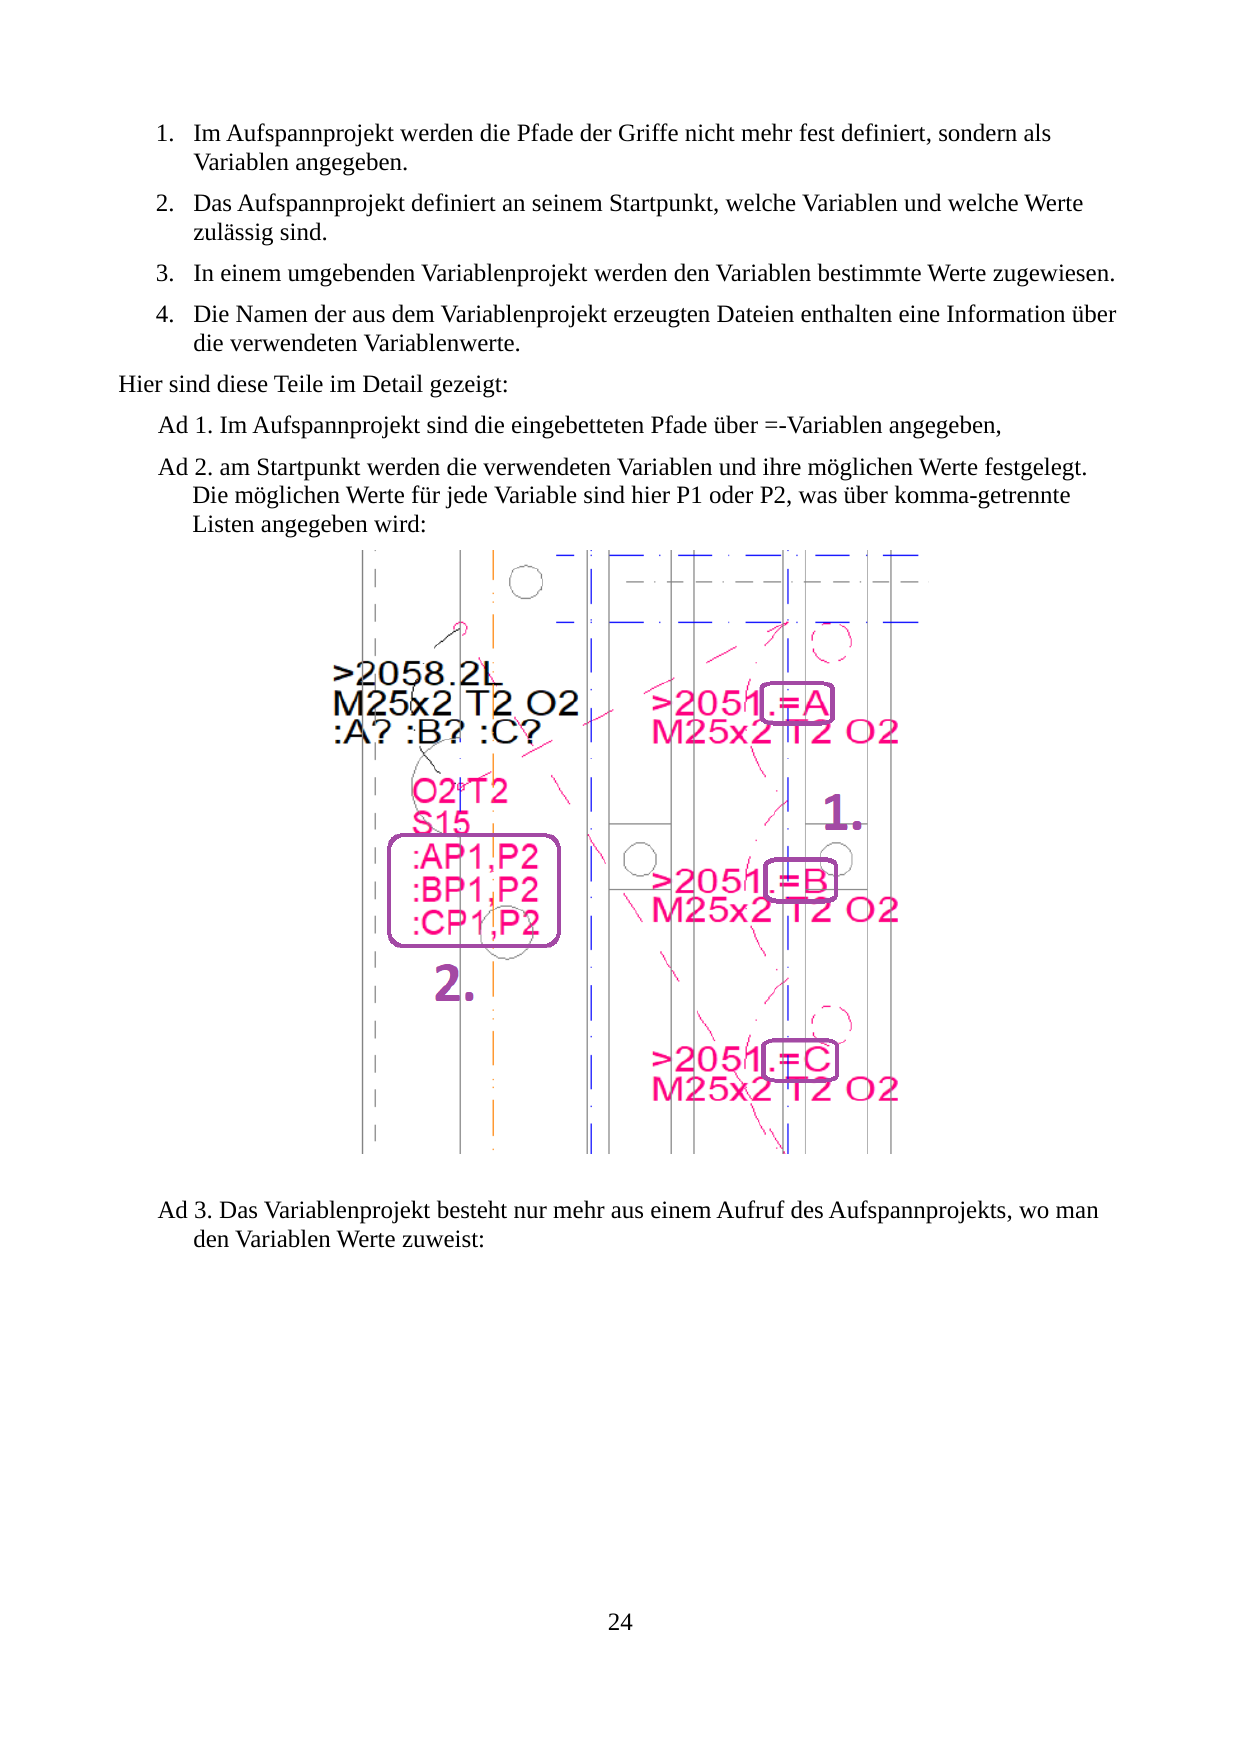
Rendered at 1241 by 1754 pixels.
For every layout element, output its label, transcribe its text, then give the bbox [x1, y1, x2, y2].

text Ad 3. Das Variablenprojekt besteht nur mehr aus einem Aufruf des Aufspannprojekts, wo man den Variablen Werte zuweist: [157, 1195, 1122, 1252]
text Hier sind diese Teile im Detail gezeigt: [118, 369, 1122, 398]
text Ad 2. am Startpunkt werden die verwendeten Variablen und ihre möglichen Werte festgelegt. Die möglichen Werte für jede Variable sind hier P1 oder P2, was über komma-getrennte Listen angegeben wird: [158, 452, 1122, 538]
list Im Aufspannprojekt werden die Pfade der Griffe nicht mehr fest definiert, sondern als Variablen angegeben. [156, 118, 1122, 176]
list Das Aufspannprojekt definiert an seinem Startpunkt, welche Variablen und welche Werte zulässig sind. [156, 188, 1122, 246]
list In einem umgebenden Variablenprojekt werden den Variablen bestimmte Werte zugewiesen. [156, 258, 1122, 287]
list Die Namen der aus dem Variablenprojekt erzeugten Dateien enthalten eine Information über die verwendeten Variablenwerte. [156, 299, 1122, 357]
text Ad 1. Im Aufspannprojekt sind die eingebetteten Pfade über =-Variablen angegeben, [158, 411, 1122, 439]
